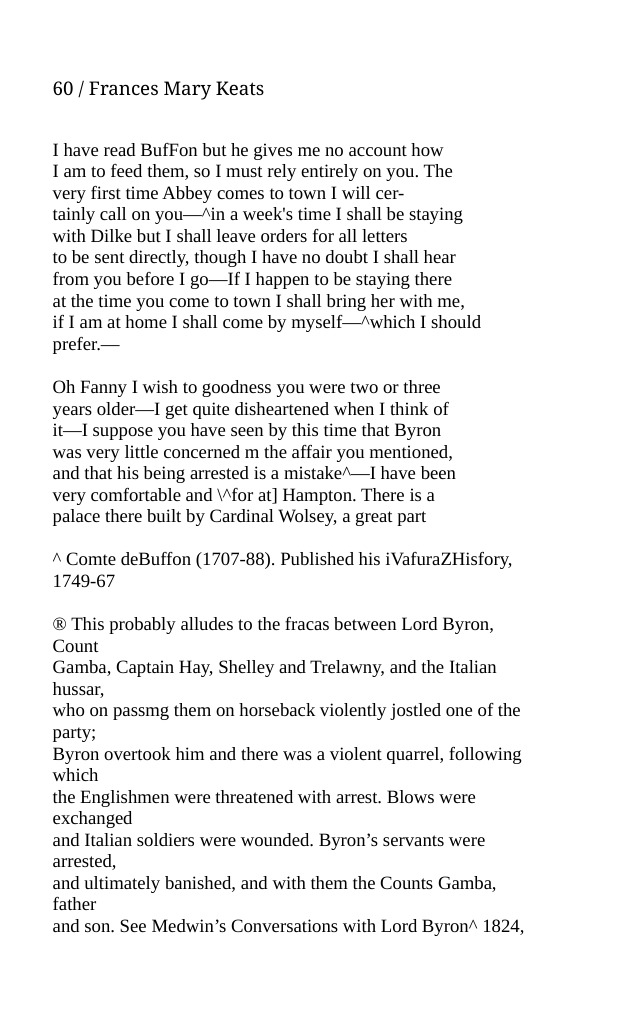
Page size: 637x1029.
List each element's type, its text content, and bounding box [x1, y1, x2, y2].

text with Dilke but I shall leave orders for all letters [52, 225, 538, 246]
text very comfortable and \^for at] Hampton. There is a [52, 484, 538, 505]
text was very little concerned m the affair you mentioned, [52, 441, 538, 462]
text tainly call on you—^in a week's time I shall be staying [52, 203, 538, 225]
text ® This probably alludes to the fracas between Lord Byron, Count [52, 613, 538, 656]
text Oh Fanny I wish to goodness you were two or three [52, 376, 538, 397]
text from you before I go—If I happen to be staying there [52, 268, 538, 289]
text Gamba, Captain Hay, Shelley and Trelawny, and the Italian hussar, [52, 656, 538, 699]
text prefer.— [52, 333, 538, 354]
text and son. See Medwin’s Conversations with Lord Byron^ 1824, [52, 915, 538, 936]
text to be sent directly, though I have no doubt I shall hear [52, 246, 538, 268]
text palace there built by Cardinal Wolsey, a great part [52, 505, 538, 527]
text at the time you come to town I shall bring her with me, [52, 289, 538, 311]
text I am to feed them, so I must rely entirely on you. The [52, 160, 538, 182]
text ^ Comte deBuffon (1707-88). Published his iVafuraZHisfory, 1749-67 [52, 548, 538, 591]
text who on passmg them on horseback violently jostled one of the party; [52, 699, 538, 742]
text Byron overtook him and there was a violent quarrel, following which [52, 742, 538, 786]
text years older—I get quite disheartened when I think of [52, 397, 538, 419]
text if I am at home I shall come by myself—^which I should [52, 311, 538, 333]
text and that his being arrested is a mistake^—I have been [52, 462, 538, 484]
text and Italian soldiers were wounded. Byron’s servants were arrested, [52, 829, 538, 872]
text and ultimately banished, and with them the Counts Gamba, father [52, 872, 538, 915]
text very first time Abbey comes to town I will cer- [52, 182, 538, 203]
text the Englishmen were threatened with arrest. Blows were exchanged [52, 786, 538, 829]
text it—I suppose you have seen by this time that Byron [52, 419, 538, 441]
text I have read BufFon but he gives me no account how [52, 139, 538, 160]
